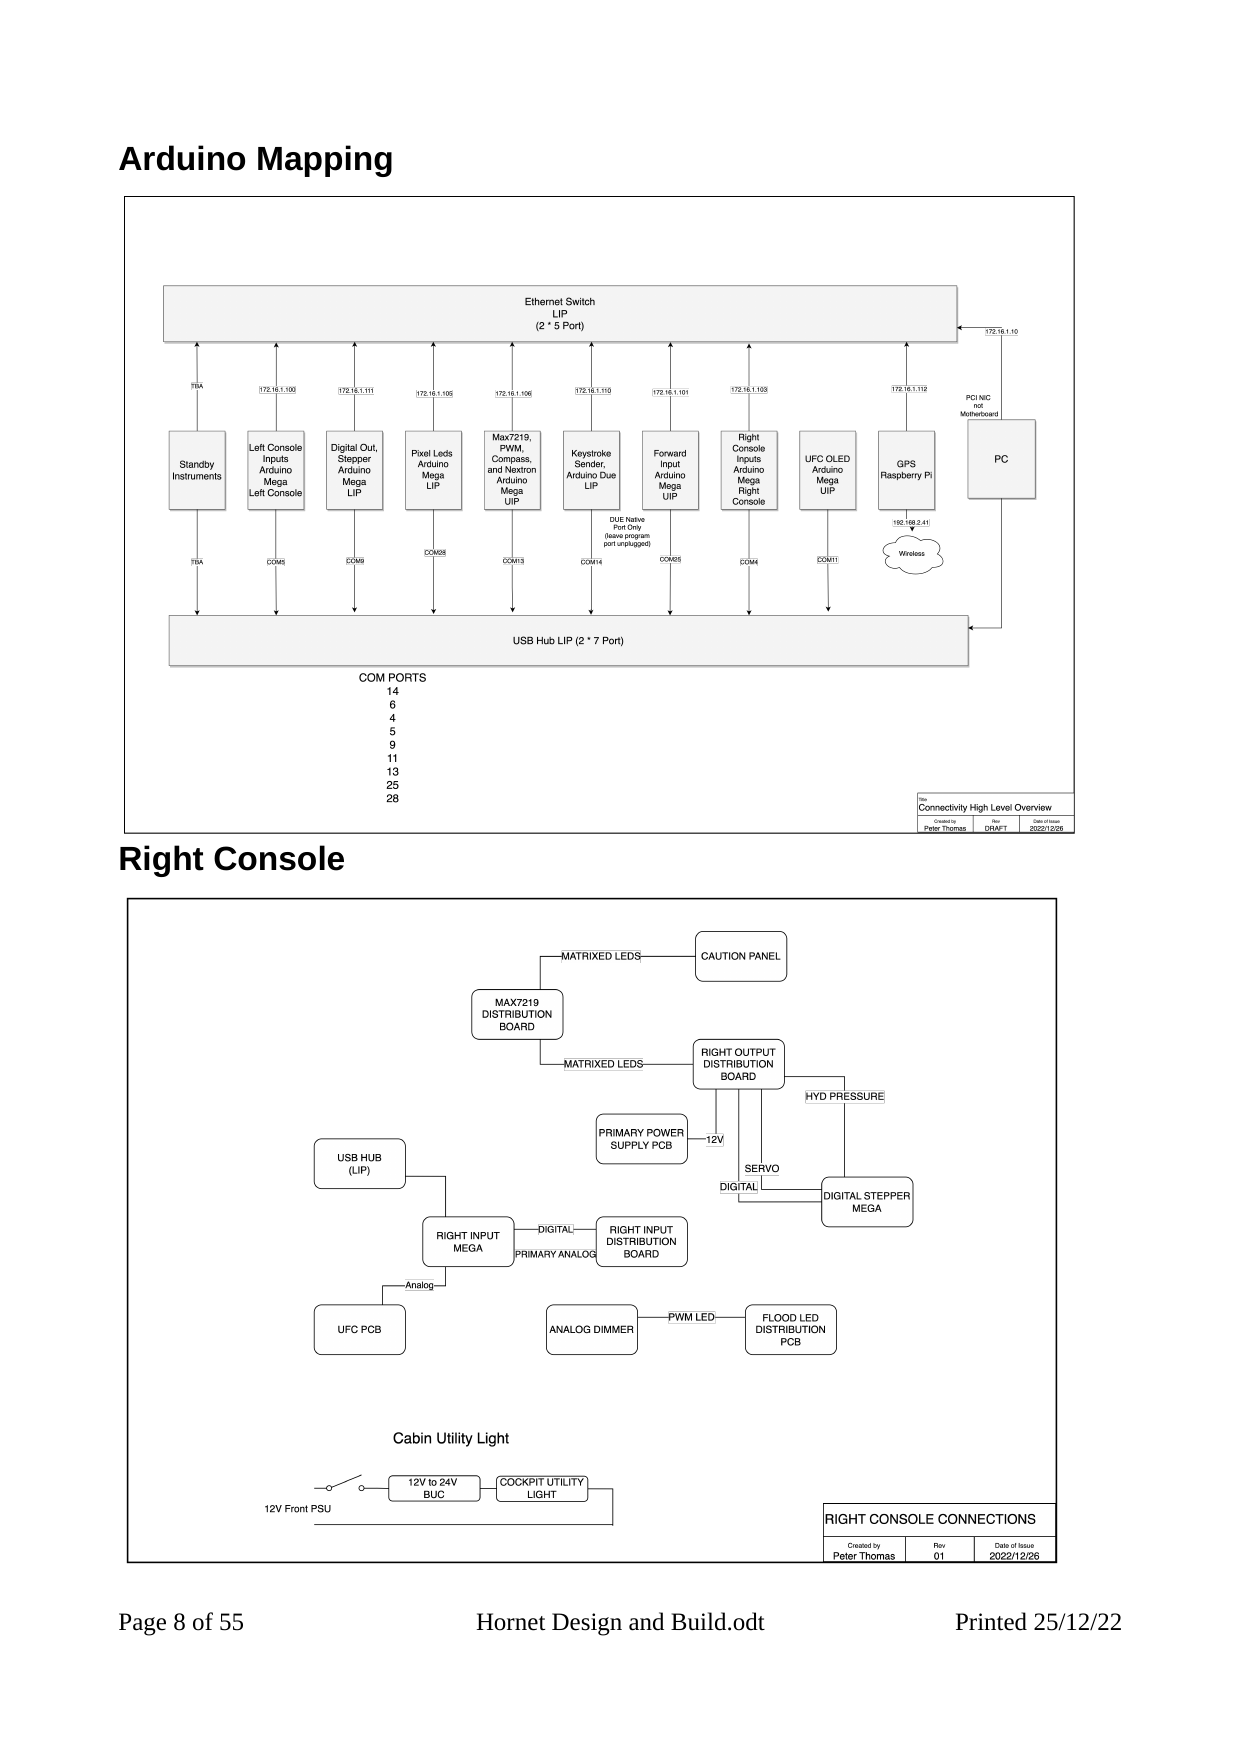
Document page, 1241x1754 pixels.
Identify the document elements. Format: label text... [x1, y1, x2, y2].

picture [118, 889, 1065, 1571]
subtitle Right Console [118, 836, 1122, 877]
subtitle Arduino Mapping [118, 139, 1122, 178]
picture [118, 190, 1080, 839]
